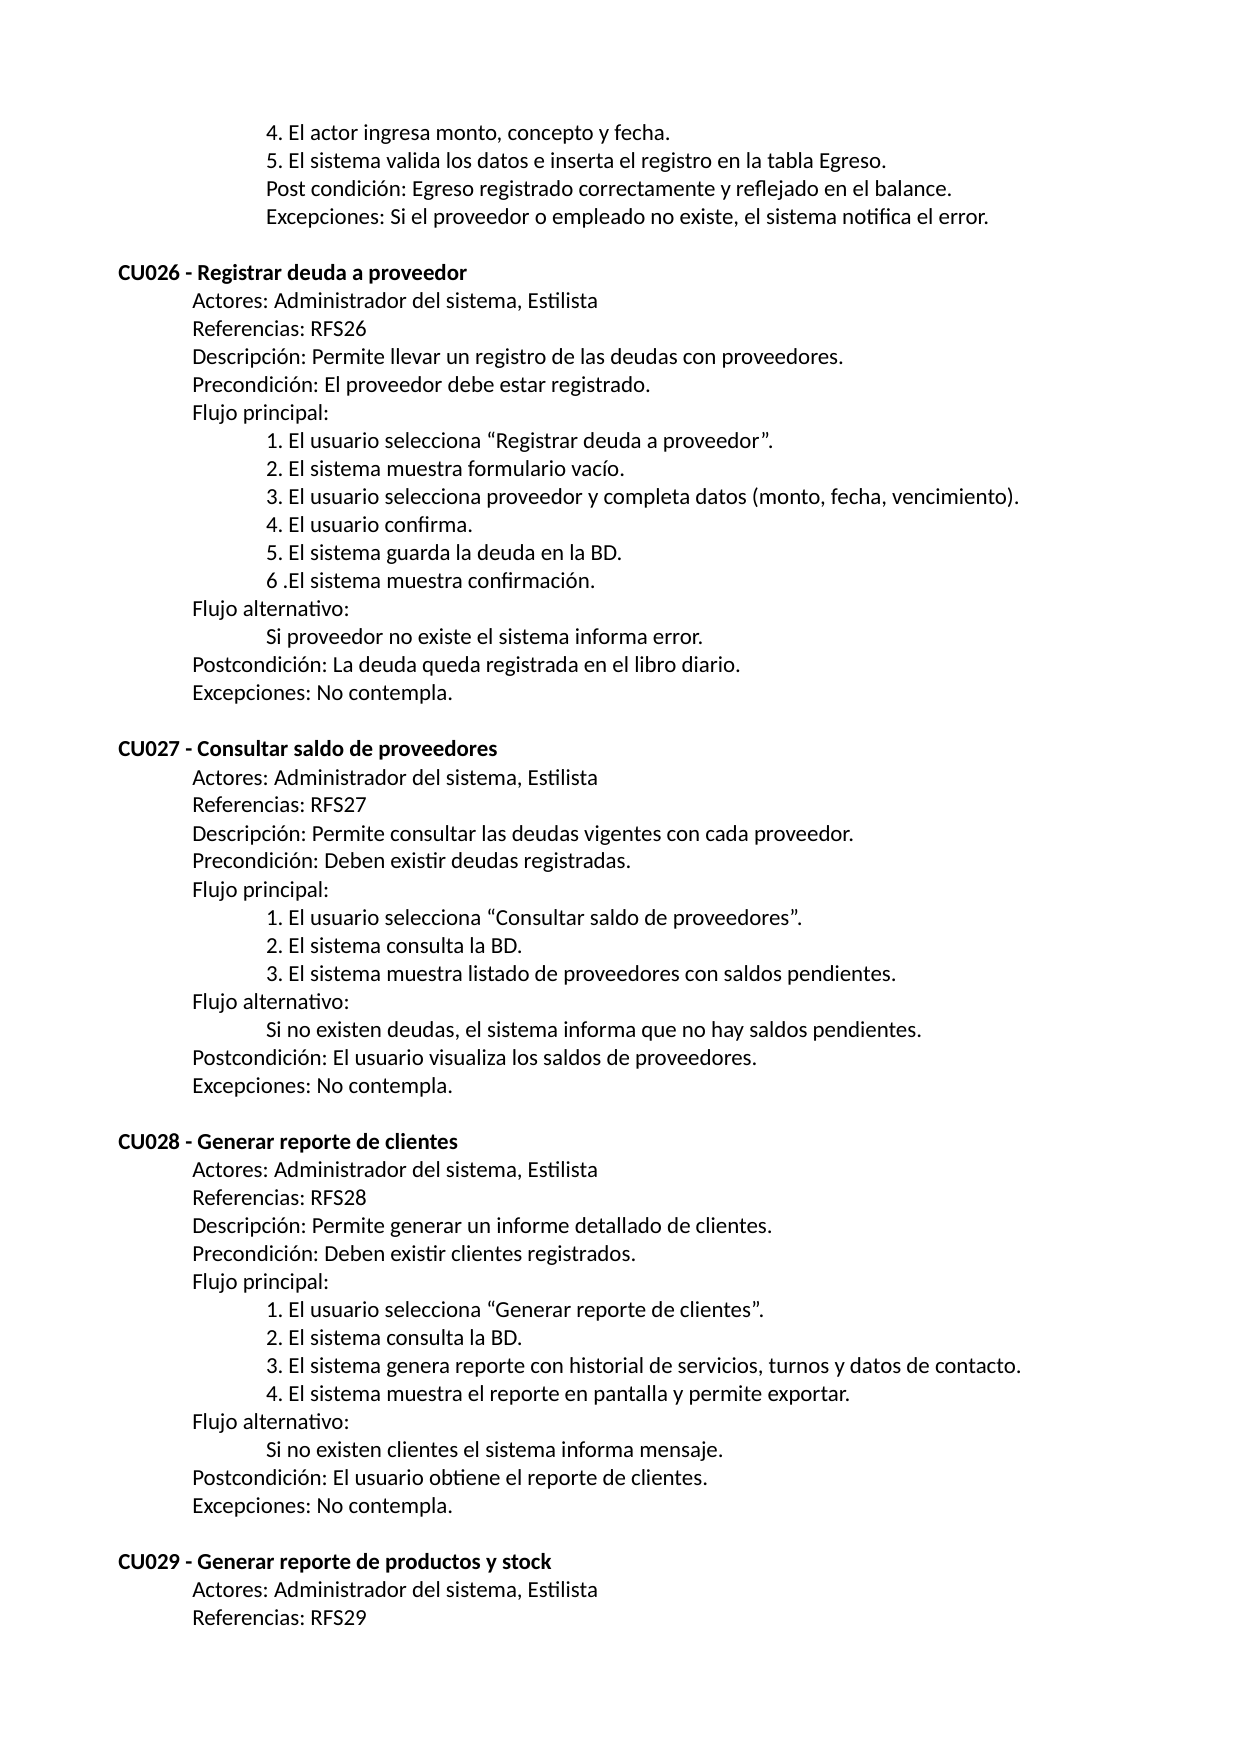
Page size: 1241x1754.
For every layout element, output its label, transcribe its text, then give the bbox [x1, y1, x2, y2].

text 4. El actor ingresa monto, concepto y fecha. 5. El sistema valida los datos e inserta el registro en la tabla Egreso. Post condición: Egreso registrado correctamente y reflejado en el balance. Excepciones: Si el proveedor o empleado no existe, el sistema notifica el error. CU026 - Registrar deuda a proveedor Actores: Administrador del sistema, Estilista Referencias: RFS26 Descripción: Permite llevar un registro de las deudas con proveedores. Precondición: El proveedor debe estar registrado. Flujo principal: 1. El usuario selecciona “Registrar deuda a proveedor”. 2. El sistema muestra formulario vacío. 3. El usuario selecciona proveedor y completa datos (monto, fecha, vencimiento). 4. El usuario confirma. 5. El sistema guarda la deuda en la BD. 6 .El sistema muestra confirmación. Flujo alternativo: Si proveedor no existe el sistema informa error. Postcondición: La deuda queda registrada en el libro diario. Excepciones: No contempla. CU027 - Consultar saldo de proveedores Actores: Administrador del sistema, Estilista Referencias: RFS27 Descripción: Permite consultar las deudas vigentes con cada proveedor. Precondición: Deben existir deudas registradas. Flujo principal: 1. El usuario selecciona “Consultar saldo de proveedores”. 2. El sistema consulta la BD. 3. El sistema muestra listado de proveedores con saldos pendientes. Flujo alternativo: Si no existen deudas, el sistema informa que no hay saldos pendientes. Postcondición: El usuario visualiza los saldos de proveedores. Excepciones: No contempla. CU028 - Generar reporte de clientes Actores: Administrador del sistema, Estilista Referencias: RFS28 Descripción: Permite generar un informe detallado de clientes. Precondición: Deben existir clientes registrados. Flujo principal: 1. El usuario selecciona “Generar reporte de clientes”. 2. El sistema consulta la BD. 3. El sistema genera reporte con historial de servicios, turnos y datos de contacto. 4. El sistema muestra el reporte en pantalla y permite exportar. Flujo alternativo: Si no existen clientes el sistema informa mensaje. Postcondición: El usuario obtiene el reporte de clientes. Excepciones: No contempla. CU029 - Generar reporte de productos y stock Actores: Administrador del sistema, Estilista Referencias: RFS29 [118, 118, 1122, 1631]
